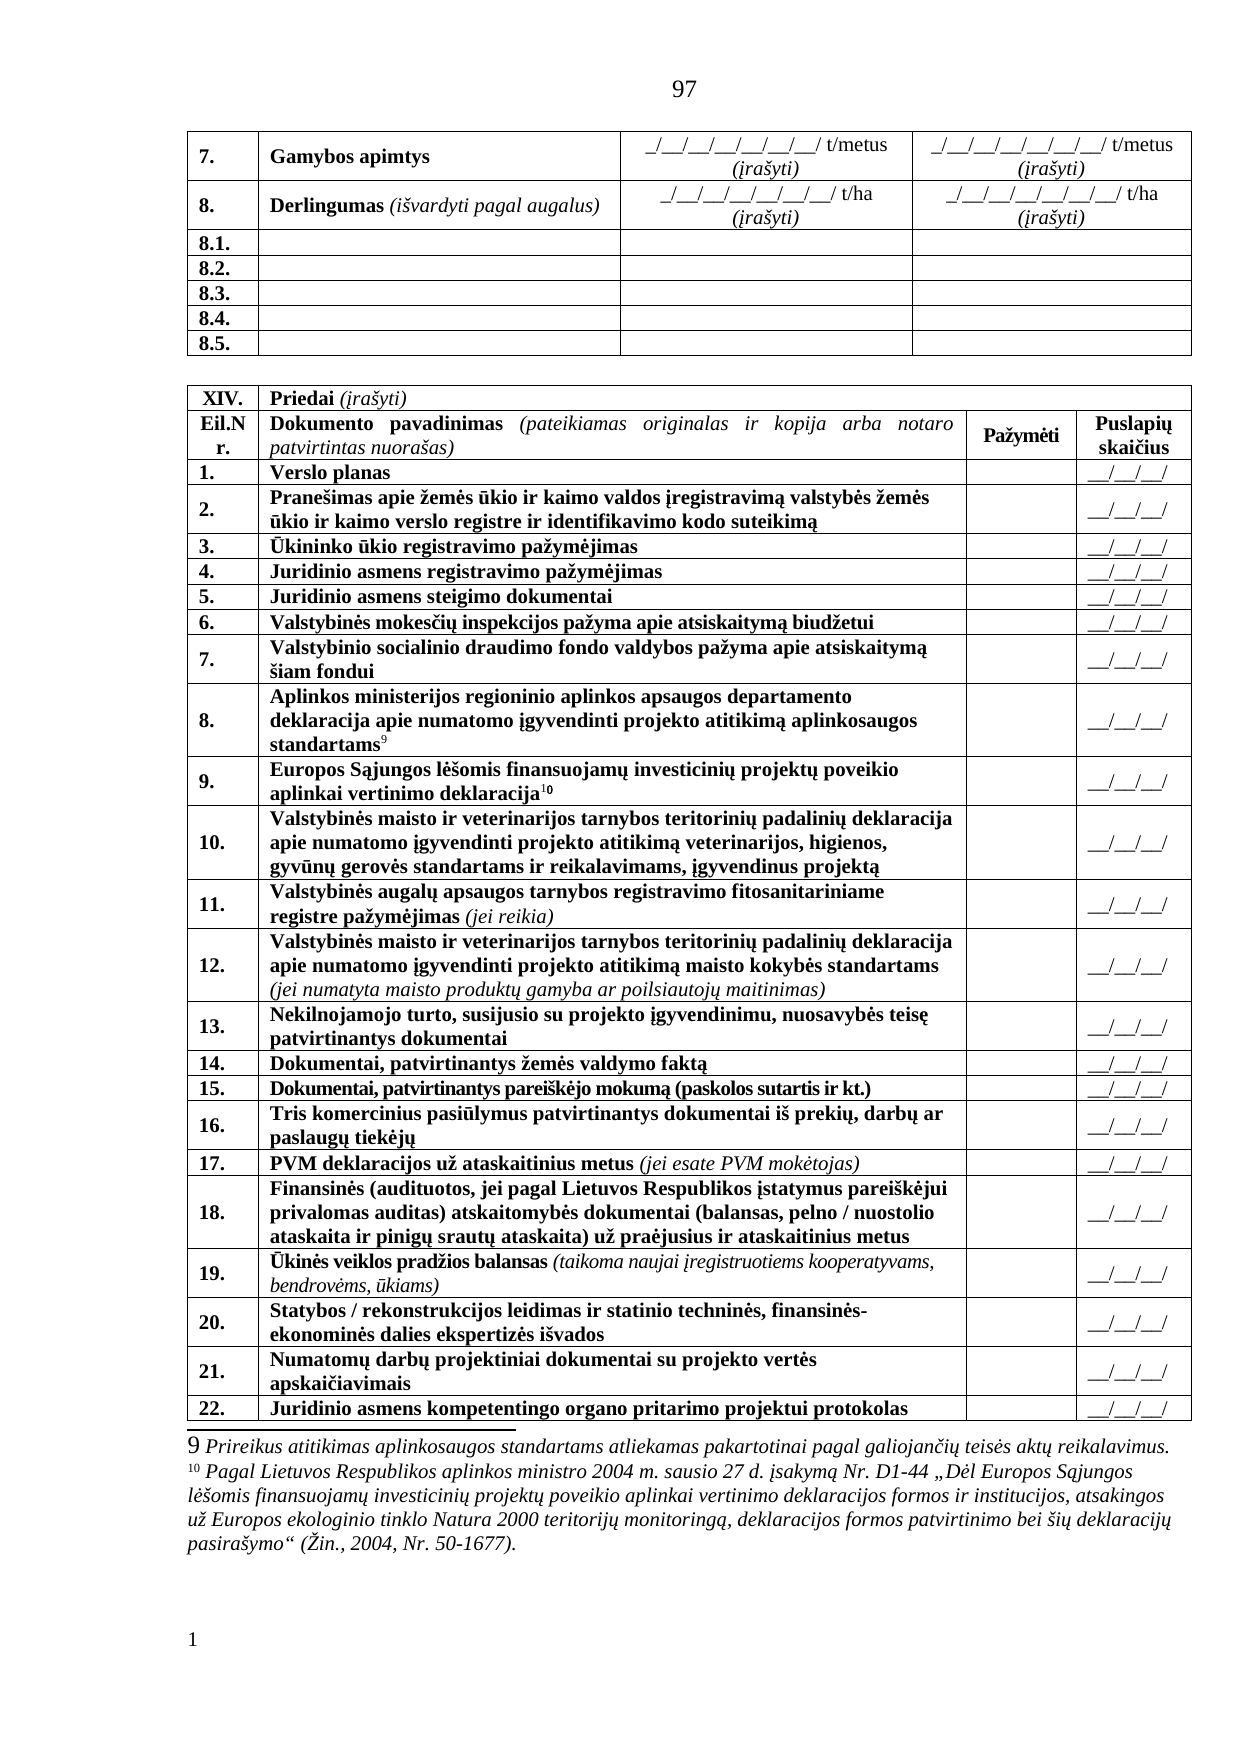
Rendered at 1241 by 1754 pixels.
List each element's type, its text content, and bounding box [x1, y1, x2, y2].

table_cell Verslo planas [259, 460, 966, 484]
table_cell 10. [188, 806, 258, 878]
table_cell [259, 306, 620, 330]
table_cell Puslapių skaičius [1077, 411, 1191, 459]
table_cell [967, 880, 1076, 928]
table_cell Eil.Nr. [188, 411, 258, 459]
table_cell [967, 757, 1076, 805]
table_cell [967, 460, 1076, 484]
table_cell __/__/__/ [1077, 610, 1191, 634]
table_cell 2. [188, 485, 258, 533]
table_cell _/__/__/__/__/__/__/ t/metus (įrašyti) [621, 132, 912, 180]
table_cell Derlingumas (išvardyti pagal augalus) [259, 181, 620, 229]
table_cell [967, 485, 1076, 533]
table_cell 14. [188, 1051, 258, 1075]
table_cell Aplinkos ministerijos regioninio aplinkos apsaugos departamento deklaracija apie numatomo įgyvendinti projekto atitikimą aplinkosaugos standartams [259, 684, 966, 756]
table_cell 8.1. [188, 230, 258, 254]
table_cell 8.5. [188, 331, 258, 355]
table_cell [967, 1051, 1076, 1075]
table_cell 8.2. [188, 256, 258, 279]
table_cell Nekilnojamojo turto, susijusio su projekto įgyvendinimu, nuosavybės teisę patvirtinantys dokumentai [259, 1002, 966, 1050]
table_cell __/__/__/ [1077, 1051, 1191, 1075]
table_cell [259, 230, 620, 254]
table_cell [913, 230, 1191, 254]
table_cell [967, 684, 1076, 756]
table_cell Valstybinės maisto ir veterinarijos tarnybos teritorinių padalinių deklaracija apie numatomo įgyvendinti projekto atitikimą maisto kokybės standartams (jei numatyta maisto produktų gamyba ar poilsiautojų maitinimas) [259, 929, 966, 1001]
table_cell 9. [188, 757, 258, 805]
table_cell Ūkininko ūkio registravimo pažymėjimas [259, 534, 966, 558]
table_cell [967, 1101, 1076, 1149]
table_cell Valstybinės mokesčių inspekcijos pažyma apie atsiskaitymą biudžetui [259, 610, 966, 634]
table_cell Valstybinės augalų apsaugos tarnybos registravimo fitosanitariniame registre pažymėjimas (jei reikia) [259, 880, 966, 928]
table_cell Dokumento pavadinimas (pateikiamas originalas ir kopija arba notaro patvirtintas nuorašas) [259, 411, 966, 459]
table_cell __/__/__/ [1077, 1101, 1191, 1149]
table_cell __/__/__/ [1077, 1396, 1191, 1420]
table_cell 21. [188, 1347, 258, 1395]
table_cell [967, 1347, 1076, 1395]
table_cell Ūkinės veiklos pradžios balansas (taikoma naujai įregistruotiems kooperatyvams, bendrovėms, ūkiams) [259, 1249, 966, 1297]
table_cell PVM deklaracijos už ataskaitinius metus (jei esate PVM mokėtojas) [259, 1150, 966, 1174]
table_header XIV. [188, 386, 258, 410]
table_cell 13. [188, 1002, 258, 1050]
table_cell 16. [188, 1101, 258, 1149]
table_cell Dokumentai, patvirtinantys žemės valdymo faktą [259, 1051, 966, 1075]
table_cell Pažymėti [967, 411, 1076, 459]
table_header Priedai (įrašyti) [259, 386, 1191, 410]
table_cell [967, 806, 1076, 878]
table_cell __/__/__/ [1077, 757, 1191, 805]
table_cell 8. [188, 684, 258, 756]
table_cell __/__/__/ [1077, 806, 1191, 878]
table_cell _/__/__/__/__/__/__/ t/metus (įrašyti) [913, 132, 1191, 180]
table_cell 4. [188, 559, 258, 583]
table_cell [913, 256, 1191, 279]
table_cell Juridinio asmens kompetentingo organo pritarimo projektui protokolas [259, 1396, 966, 1420]
table_cell [967, 610, 1076, 634]
table_cell [259, 281, 620, 305]
table_cell [967, 1002, 1076, 1050]
table_cell 1. [188, 460, 258, 484]
table_cell Statybos / rekonstrukcijos leidimas ir statinio techninės, finansinės-ekonominės dalies ekspertizės išvados [259, 1298, 966, 1346]
table_cell [621, 230, 912, 254]
table_cell [621, 331, 912, 355]
table_cell 15. [188, 1076, 258, 1100]
table_cell __/__/__/ [1077, 1298, 1191, 1346]
table_cell Pranešimas apie žemės ūkio ir kaimo valdos įregistravimą valstybės žemės ūkio ir kaimo verslo registre ir identifikavimo kodo suteikimą [259, 485, 966, 533]
table_cell __/__/__/ [1077, 1150, 1191, 1174]
table_cell __/__/__/ [1077, 534, 1191, 558]
table_cell __/__/__/ [1077, 929, 1191, 1001]
table_cell Tris komercinius pasiūlymus patvirtinantys dokumentai iš prekių, darbų ar paslaugų tiekėjų [259, 1101, 966, 1149]
table_cell 7. [188, 132, 258, 180]
table_cell [259, 256, 620, 279]
table_cell [967, 1076, 1076, 1100]
table_cell [913, 281, 1191, 305]
table_cell __/__/__/ [1077, 460, 1191, 484]
table_cell 17. [188, 1150, 258, 1174]
table_cell 7. [188, 635, 258, 683]
table_cell [621, 306, 912, 330]
table_cell 8.4. [188, 306, 258, 330]
table_cell __/__/__/ [1077, 880, 1191, 928]
table_cell __/__/__/ [1077, 1347, 1191, 1395]
table_cell __/__/__/ [1077, 559, 1191, 583]
table_cell [967, 559, 1076, 583]
table_cell [621, 281, 912, 305]
table_cell [913, 306, 1191, 330]
table_cell [259, 331, 620, 355]
table_cell _/__/__/__/__/__/__/ t/ha (įrašyti) [913, 181, 1191, 229]
table_cell [967, 1176, 1076, 1248]
table_cell [967, 1298, 1076, 1346]
table_cell Juridinio asmens steigimo dokumentai [259, 585, 966, 608]
table_cell Dokumentai, patvirtinantys pareiškėjo mokumą (paskolos sutartis ir kt.) [259, 1076, 966, 1100]
table_cell 11. [188, 880, 258, 928]
table_cell __/__/__/ [1077, 1176, 1191, 1248]
table_cell 8. [188, 181, 258, 229]
table_cell 12. [188, 929, 258, 1001]
table_cell Valstybinės maisto ir veterinarijos tarnybos teritorinių padalinių deklaracija apie numatomo įgyvendinti projekto atitikimą veterinarijos, higienos, gyvūnų gerovės standartams ir reikalavimams, įgyvendinus projektą [259, 806, 966, 878]
table_cell _/__/__/__/__/__/__/ t/ha (įrašyti) [621, 181, 912, 229]
table_cell 18. [188, 1176, 258, 1248]
table_cell __/__/__/ [1077, 635, 1191, 683]
table_cell __/__/__/ [1077, 1076, 1191, 1100]
table_cell 20. [188, 1298, 258, 1346]
table_cell [967, 1150, 1076, 1174]
table_cell Finansinės (audituotos, jei pagal Lietuvos Respublikos įstatymus pareiškėjui privalomas auditas) atskaitomybės dokumentai (balansas, pelno / nuostolio ataskaita ir pinigų srautų ataskaita) už praėjusius ir ataskaitinius metus [259, 1176, 966, 1248]
table_cell Numatomų darbų projektiniai dokumentai su projekto vertės apskaičiavimais [259, 1347, 966, 1395]
table_cell 19. [188, 1249, 258, 1297]
table_cell __/__/__/ [1077, 1249, 1191, 1297]
table_cell 5. [188, 585, 258, 608]
table_cell __/__/__/ [1077, 585, 1191, 608]
table_cell [967, 534, 1076, 558]
table_cell [967, 929, 1076, 1001]
table_cell [967, 635, 1076, 683]
table_cell [967, 1249, 1076, 1297]
table_cell Europos Sąjungos lėšomis finansuojamų investicinių projektų poveikio aplinkai vertinimo deklaracija [259, 757, 966, 805]
table_cell 6. [188, 610, 258, 634]
table_cell [967, 1396, 1076, 1420]
table_cell [913, 331, 1191, 355]
table_cell __/__/__/ [1077, 485, 1191, 533]
table_cell 8.3. [188, 281, 258, 305]
table_cell [967, 585, 1076, 608]
table_cell __/__/__/ [1077, 1002, 1191, 1050]
table_cell 3. [188, 534, 258, 558]
table_cell Valstybinio socialinio draudimo fondo valdybos pažyma apie atsiskaitymą šiam fondui [259, 635, 966, 683]
table_cell Juridinio asmens registravimo pažymėjimas [259, 559, 966, 583]
table_cell 22. [188, 1396, 258, 1420]
table_cell Gamybos apimtys [259, 132, 620, 180]
table_cell __/__/__/ [1077, 684, 1191, 756]
table_cell [621, 256, 912, 279]
